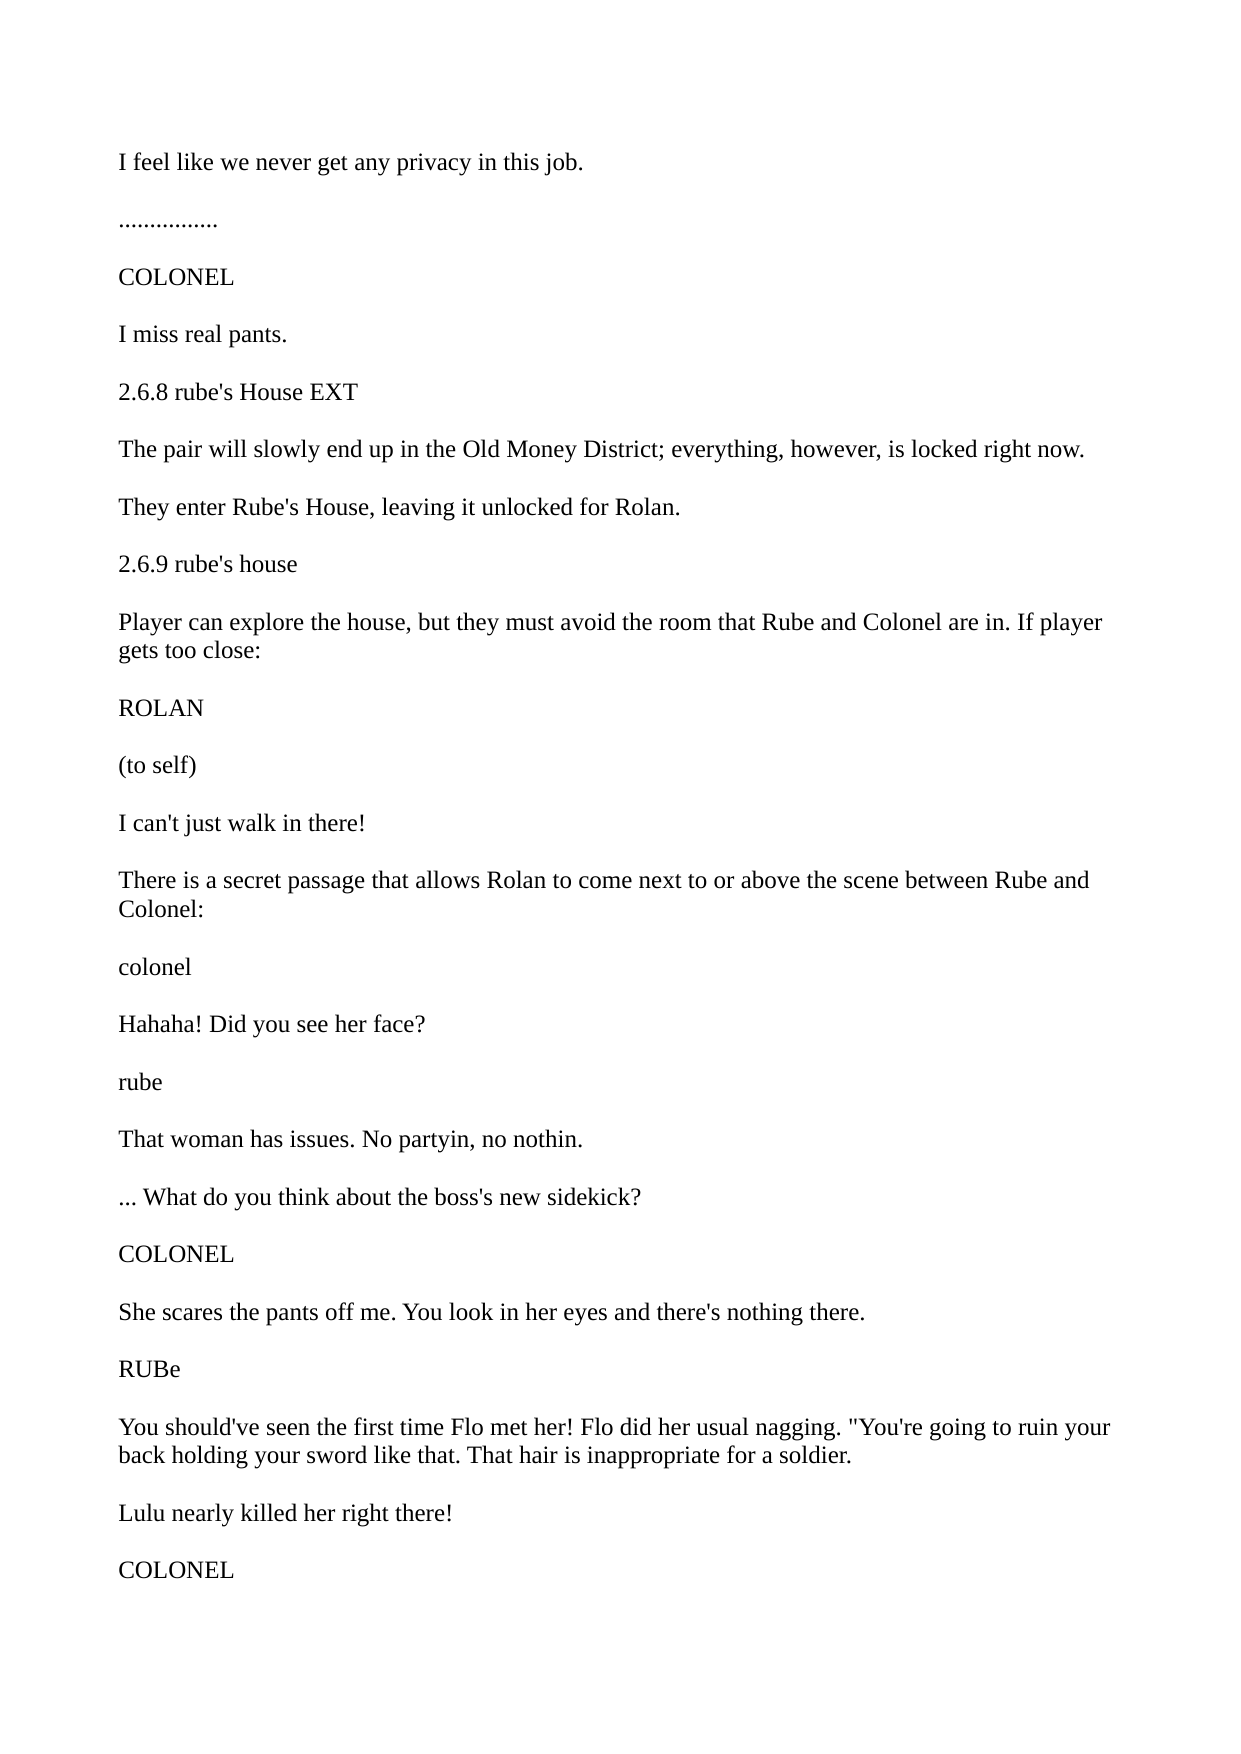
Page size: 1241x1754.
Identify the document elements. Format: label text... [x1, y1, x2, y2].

text COLONEL [118, 1239, 1122, 1268]
text That woman has issues. No partyin, no nothin. [118, 1124, 1122, 1153]
text 2.6.9 rube's house [118, 549, 1122, 578]
text 2.6.8 rube's House EXT [118, 377, 1122, 406]
text The pair will slowly end up in the Old Money District; everything, however, is locked right now. [118, 434, 1122, 463]
text They enter Rube's House, leaving it unlocked for Rolan. [118, 492, 1122, 521]
text Hahaha! Did you see her face? [118, 1009, 1122, 1038]
text COLONEL [118, 262, 1122, 291]
text ................ [118, 204, 1122, 233]
text I can't just walk in there! [118, 808, 1122, 837]
text Lulu nearly killed her right there! [118, 1498, 1122, 1527]
text Player can explore the house, but they must avoid the room that Rube and Colonel are in. If player gets too close: [118, 607, 1122, 664]
text She scares the pants off me. You look in her eyes and there's nothing there. [118, 1297, 1122, 1326]
text ROLAN [118, 693, 1122, 722]
text ... What do you think about the boss's new sidekick? [118, 1182, 1122, 1211]
text (to self) [118, 751, 1122, 779]
text I feel like we never get any privacy in this job. [118, 147, 1122, 176]
text rube [118, 1067, 1122, 1096]
text I miss real pants. [118, 319, 1122, 348]
text You should've seen the first time Flo met her! Flo did her usual nagging. "You're going to ruin your back holding your sword like that. That hair is inappropriate for a soldier. [118, 1412, 1122, 1469]
text colonel [118, 952, 1122, 981]
text RUBe [118, 1354, 1122, 1383]
text There is a secret passage that allows Rolan to come next to or above the scene between Rube and Colonel: [118, 866, 1122, 923]
text COLONEL [118, 1556, 1122, 1584]
